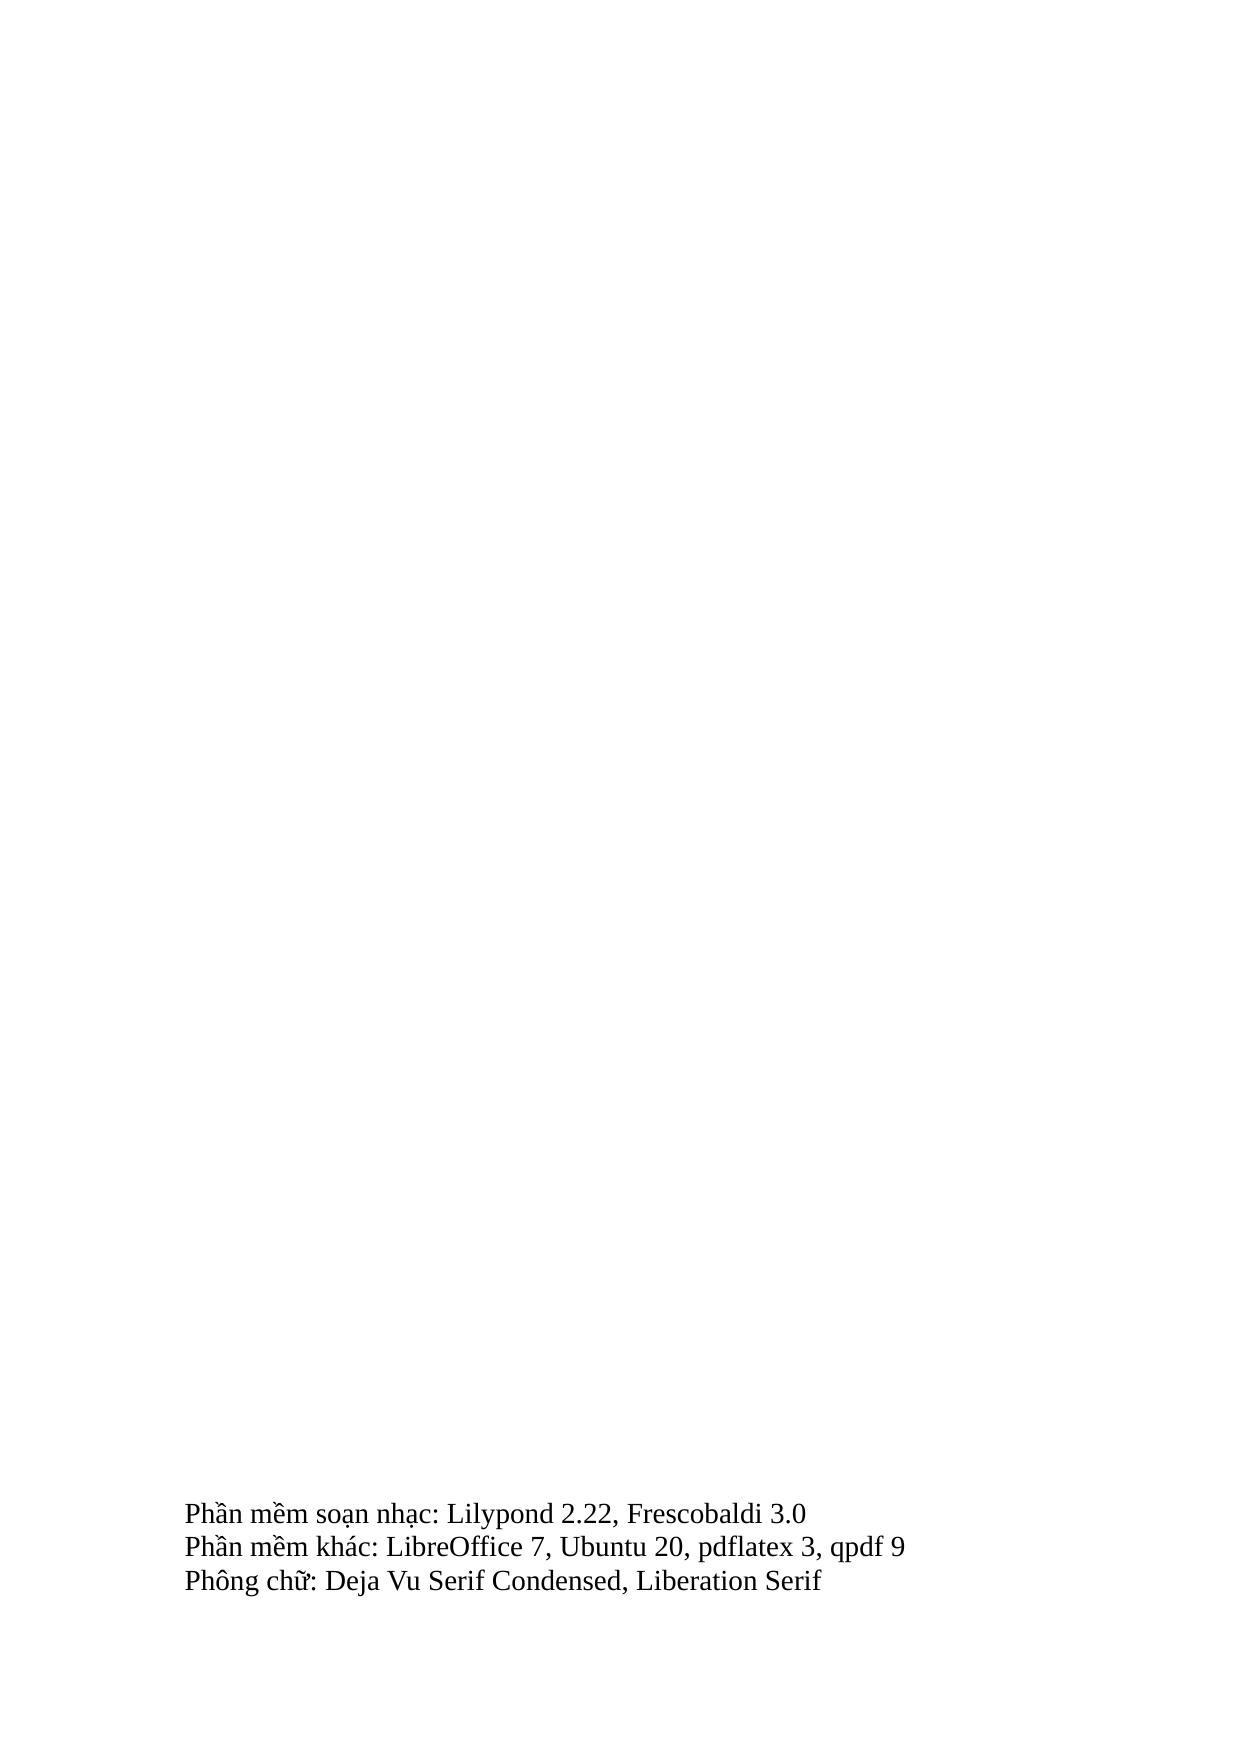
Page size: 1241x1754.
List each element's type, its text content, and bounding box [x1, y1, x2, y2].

text Phần mềm soạn nhạc: Lilypond 2.22, Frescobaldi 3.0 [184, 1496, 1059, 1529]
text Phần mềm khác: LibreOffice 7, Ubuntu 20, pdflatex 3, qpdf 9 [184, 1529, 1059, 1563]
text Phông chữ: Deja Vu Serif Condensed, Liberation Serif [184, 1563, 1059, 1596]
